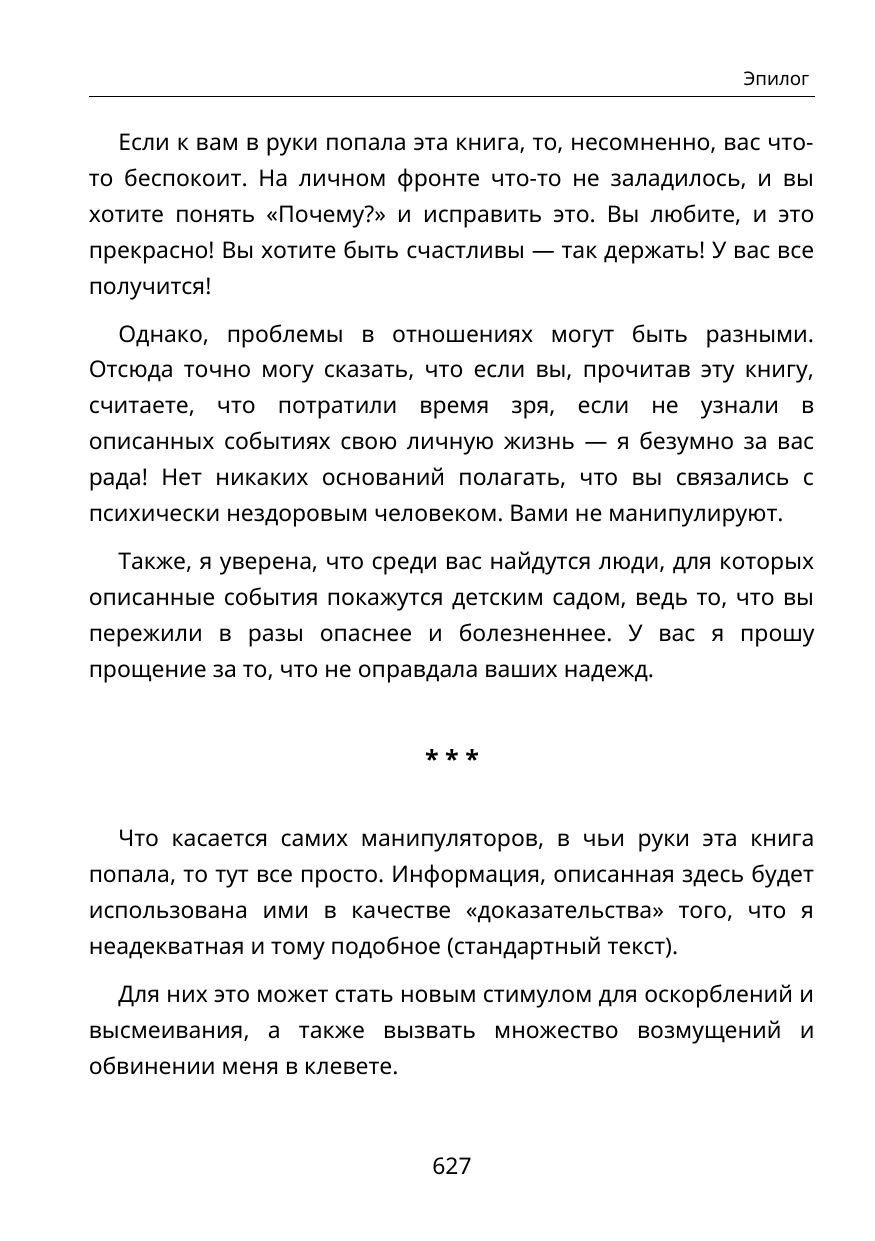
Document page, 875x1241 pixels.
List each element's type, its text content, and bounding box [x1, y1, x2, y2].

text Для них это может стать новым стимулом для оскорблений и высмеивания, а также вызвать множество возмущений и обвинении меня в клевете. [88, 978, 815, 1081]
subtitle * * * [88, 742, 815, 776]
text Также, я уверена, что среди вас найдутся люди, для которых описанные события покажутся детским садом, ведь то, что вы пережили в разы опаснее и болезненнее. У вас я прошу прощение за то, что не оправдала ваших надежд. [88, 545, 815, 684]
text Если к вам в руки попала эта книга, то, несомненно, вас что-то беспокоит. На личном фронте что-то не заладилось, и вы хотите понять «Почему?» и исправить это. Вы любите, и это прекрасно! Вы хотите быть счастливы — так держать! У вас все получится! [88, 126, 815, 301]
text Однако, проблемы в отношениях могут быть разными. Отсюда точно могу сказать, что если вы, прочитав эту книгу, считаете, что потратили время зря, если не узнали в описанных событиях свою личную жизнь — я безумно за вас рада! Нет никаких оснований полагать, что вы связались с психически нездоровым человеком. Вами не манипулируют. [88, 317, 815, 528]
text Что касается самих манипуляторов, в чьи руки эта книга попала, то тут все просто. Информация, описанная здесь будет использована ими в качестве «доказательства» того, что я неадекватная и тому подобное (стандартный текст). [88, 822, 815, 961]
